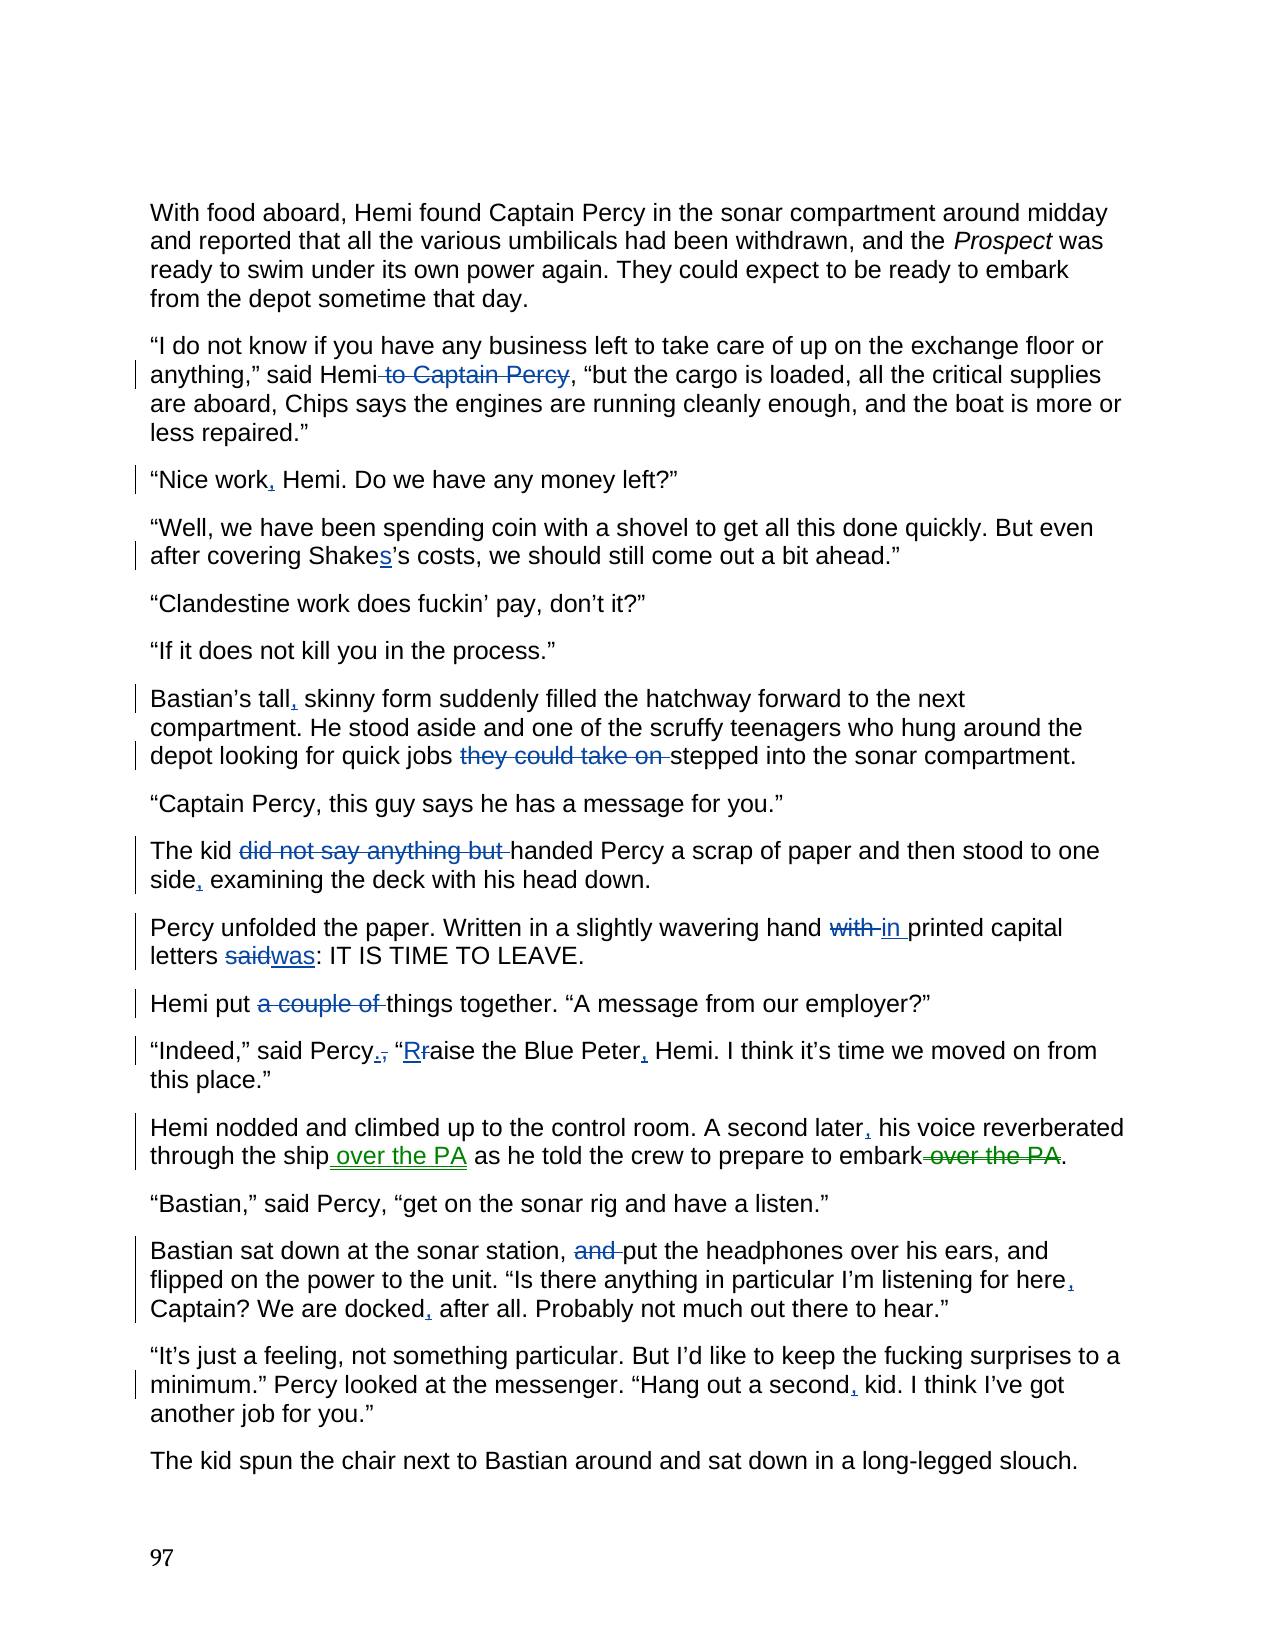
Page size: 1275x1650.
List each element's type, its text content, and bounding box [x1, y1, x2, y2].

text “Nice work, Hemi. Do we have any money left?” [150, 465, 1125, 494]
text “Bastian,” said Percy, “get on the sonar rig and have a listen.” [150, 1189, 1125, 1217]
text The kid spun the chair next to Bastian around and sat down in a long-legged slouch. [150, 1446, 1125, 1475]
text The kid handed Percy a scrap of paper and then stood to one side, examining the deck with his head down. [150, 836, 1125, 894]
text “I do not know if you have any business left to take care of up on the exchange floor or anything,” said Hemi, “but the cargo is loaded, all the critical supplies are aboard, Chips says the engines are running cleanly enough, and the boat is more or less repaired.” [150, 331, 1125, 446]
text Bastian’s tall, skinny form suddenly filled the hatchway forward to the next compartment. He stood aside and one of the scruffy teenagers who hung around the depot looking for quick jobs stepped into the sonar compartment. [150, 684, 1125, 770]
text “Clandestine work does fuckin’ pay, don’t it?” [150, 589, 1125, 617]
text With food aboard, Hemi found Captain Percy in the sonar compartment around midday and reported that all the various umbilicals had been withdrawn, and the Prospect was ready to swim under its own power again. They could expect to be ready to embark from the depot sometime that day. [150, 197, 1125, 312]
text “It’s just a feeling, not something particular. But I’d like to keep the fucking surprises to a minimum.” Percy looked at the messenger. “Hang out a second, kid. I think I’ve got another job for you.” [150, 1341, 1125, 1427]
text Hemi put things together. “A message from our employer?” [150, 989, 1125, 1017]
text Percy unfolded the paper. Written in a slightly wavering hand in printed capital letters was: IT IS TIME TO LEAVE. [150, 912, 1125, 970]
text “Captain Percy, this guy says he has a message for you.” [150, 789, 1125, 817]
text Hemi nodded and climbed up to the control room. A second later, his voice reverberated through the ship over the PA as he told the crew to prepare to embark. [150, 1112, 1125, 1170]
text Bastian sat down at the sonar station, put the headphones over his ears, and flipped on the power to the unit. “Is there anything in particular I’m listening for here, Captain? We are docked, after all. Probably not much out there to hear.” [150, 1236, 1125, 1322]
text “If it does not kill you in the process.” [150, 636, 1125, 665]
text “Well, we have been spending coin with a shovel to get all this done quickly. But even after covering Shakes’s costs, we should still come out a bit ahead.” [150, 512, 1125, 570]
text “Indeed,” said Percy. “Raise the Blue Peter, Hemi. I think it’s time we moved on from this place.” [150, 1036, 1125, 1094]
